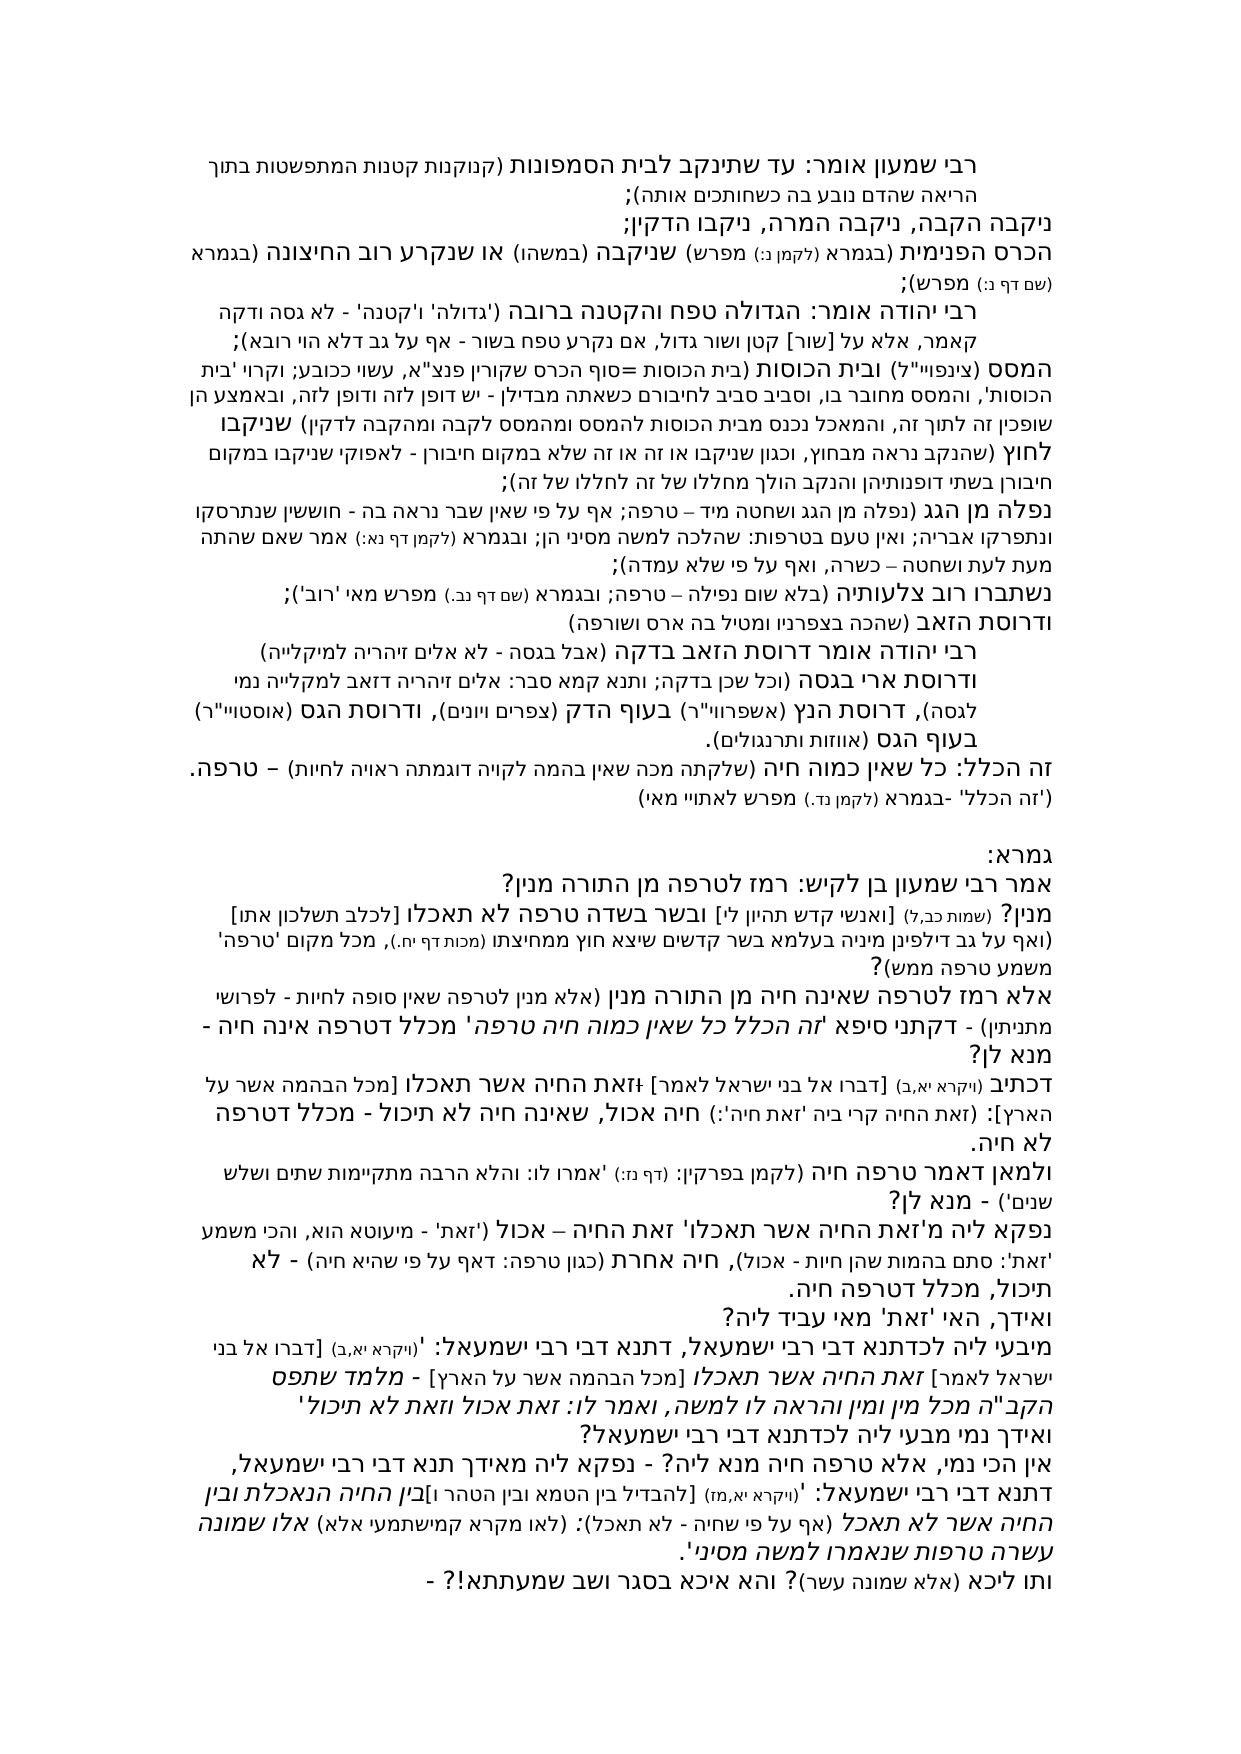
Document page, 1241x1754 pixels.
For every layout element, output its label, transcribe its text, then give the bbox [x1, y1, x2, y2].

text ניקבה הקבה, ניקבה המרה, ניקבו הדקין; [187, 208, 1053, 237]
text אמר רבי שמעון בן לקיש: רמז לטרפה מן התורה מנין? [187, 870, 1053, 899]
text נשתברו רוב צלעותיה (בלא שום נפילה – טרפה; ובגמרא (שם דף נב.) מפרש מאי 'רוב'); [187, 578, 1053, 607]
text ותו ליכא (אלא שמונה עשר)? והא איכא בסגר ושב שמעתתא!? - [187, 1566, 1053, 1595]
text נפלה מן הגג (נפלה מן הגג ושחטה מיד – טרפה; אף על פי שאין שבר נראה בה - חוששין שנתרסקו ונתפרקו אבריה; ואין טעם בטרפות: שהלכה למשה מסיני הן; ובגמרא (לקמן דף נא:) אמר שאם שהתה מעת לעת ושחטה – כשרה, ואף על פי שלא עמדה); [187, 495, 1053, 578]
text אלא רמז לטרפה שאינה חיה מן התורה מנין (אלא מנין לטרפה שאין סופה לחיות - לפרושי מתניתין) - דקתני סיפא 'זה הכלל כל שאין כמוה חיה טרפה' מכלל דטרפה אינה חיה - מנא לן? [187, 982, 1053, 1069]
text רבי יהודה אומר דרוסת הזאב בדקה (אבל בגסה - לא אלים זיהריה למיקלייה) ודרוסת ארי בגסה (וכל שכן בדקה; ותנא קמא סבר: אלים זיהריה דזאב למקלייה נמי לגסה), דרוסת הנץ (אשפרווי"ר) בעוף הדק (צפרים ויונים), ודרוסת הגס (אוסטויי"ר) בעוף הגס (אווזות ותרנגולים). [187, 636, 978, 753]
text אין הכי נמי, אלא טרפה חיה מנא ליה? - נפקא ליה מאידך תנא דבי רבי ישמעאל, דתנא דבי רבי ישמעאל: '(ויקרא יא,מז) [להבדיל בין הטמא ובין הטהר ו]בין החיה הנאכלת ובין החיה אשר לא תאכל (אף על פי שחיה - לא תאכל): (לאו מקרא קמישתמעי אלא) אלו שמונה עשרה טרפות שנאמרו למשה מסיני'. [187, 1449, 1053, 1566]
text ואידך, האי 'זאת' מאי עביד ליה? [187, 1303, 1053, 1332]
text ודרוסת הזאב (שהכה בצפרניו ומטיל בה ארס ושורפה) [187, 607, 1053, 636]
text רבי יהודה אומר: הגדולה טפח והקטנה ברובה ('גדולה' ו'קטנה' - לא גסה ודקה קאמר, אלא על [שור] קטן ושור גדול, אם נקרע טפח בשור - אף על גב דלא הוי רובא); [187, 296, 978, 354]
text זה הכלל: כל שאין כמוה חיה (שלקתה מכה שאין בהמה לקויה דוגמתה ראויה לחיות) – טרפה. ('זה הכלל' -בגמרא (לקמן נד.) מפרש לאתויי מאי) [187, 753, 1053, 812]
text רבי שמעון אומר: עד שתינקב לבית הסמפונות (קנוקנות קטנות המתפשטות בתוך הריאה שהדם נובע בה כשחותכים אותה); [187, 150, 978, 208]
text הכרס הפנימית (בגמרא (לקמן נ:) מפרש) שניקבה (במשהו) או שנקרע רוב החיצונה (בגמרא (שם דף נ:) מפרש); [187, 237, 1053, 296]
text דכתיב (ויקרא יא,ב) [דברו אל בני ישראל לאמר] וזאת החיה אשר תאכלו [מכל הבהמה אשר על הארץ]: (זאת החיה קרי ביה 'זאת חיה':) חיה אכול, שאינה חיה לא תיכול - מכלל דטרפה לא חיה. [187, 1069, 1053, 1157]
text ואידך נמי מבעי ליה לכדתנא דבי רבי ישמעאל? [187, 1420, 1053, 1449]
text ולמאן דאמר טרפה חיה (לקמן בפרקין: (דף נז:) 'אמרו לו: והלא הרבה מתקיימות שתים ושלש שנים') - מנא לן? [187, 1157, 1053, 1215]
text המסס (צינפויי"ל) ובית הכוסות (בית הכוסות =סוף הכרס שקורין פנצ"א, עשוי ככובע; וקרוי 'בית הכוסות', והמסס מחובר בו, וסביב סביב לחיבורם כשאתה מבדילן - יש דופן לזה ודופן לזה, ובאמצע הן שופכין זה לתוך זה, והמאכל נכנס מבית הכוסות להמסס ומהמסס לקבה ומהקבה לדקין) שניקבו לחוץ (שהנקב נראה מבחוץ, וכגון שניקבו או זה או זה שלא במקום חיבורן - לאפוקי שניקבו במקום חיבורן בשתי דופנותיהן והנקב הולך מחללו של זה לחללו של זה); [187, 354, 1053, 495]
text מנין? (שמות כב,ל) [ואנשי קדש תהיון לי] ובשר בשדה טרפה לא תאכלו [לכלב תשלכון אתו] (ואף על גב דילפינן מיניה בעלמא בשר קדשים שיצא חוץ ממחיצתו (מכות דף יח.), מכל מקום 'טרפה' משמע טרפה ממש)? [187, 899, 1053, 982]
text גמרא: [187, 841, 1053, 870]
text מיבעי ליה לכדתנא דבי רבי ישמעאל, דתנא דבי רבי ישמעאל: '(ויקרא יא,ב) [דברו אל בני ישראל לאמר] זאת החיה אשר תאכלו [מכל הבהמה אשר על הארץ] - מלמד שתפס הקב"ה מכל מין ומין והראה לו למשה, ואמר לו: זאת אכול וזאת לא תיכול' [187, 1332, 1053, 1420]
text נפקא ליה מ'זאת החיה אשר תאכלו' זאת החיה – אכול ('זאת' - מיעוטא הוא, והכי משמע 'זאת': סתם בהמות שהן חיות - אכול), חיה אחרת (כגון טרפה: דאף על פי שהיא חיה) - לא תיכול, מכלל דטרפה חיה. [187, 1215, 1053, 1303]
